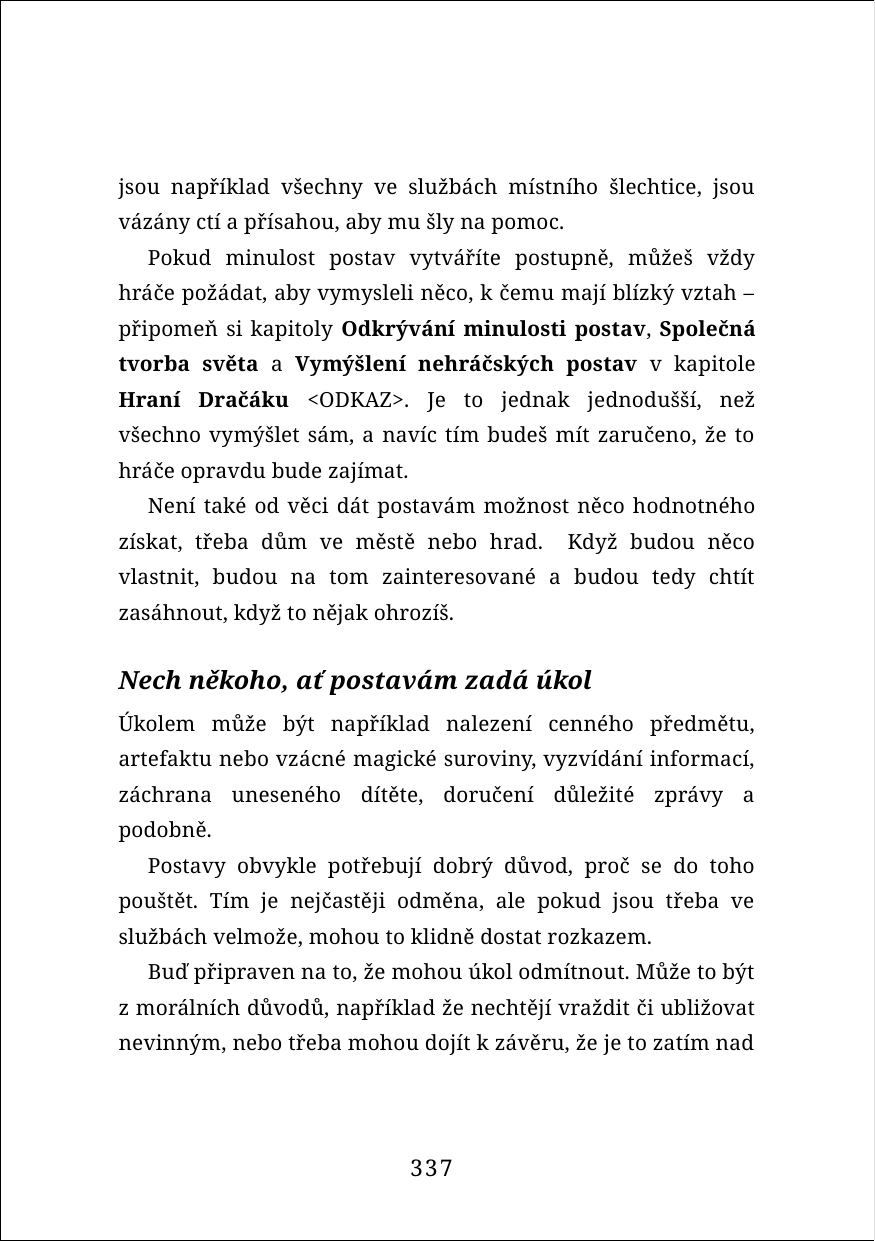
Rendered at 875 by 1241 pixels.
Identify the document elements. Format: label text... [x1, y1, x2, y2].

subtitle Nech někoho, ať postavám zadá úkol [118, 663, 756, 697]
text jsou například všechny ve službách místního šlechtice, jsou vázány ctí a přísahou, aby mu šly na pomoc. Pokud minulost postav vytváříte postupně, můžeš vždy hráče požádat, aby vymysleli něco, k čemu mají blízký vztah – připomeň si kapitoly Odkrývání minulosti postav, Společná tvorba světa a Vymýšlení nehráčských postav v kapitole Hraní Dračáku <ODKAZ>. Je to jednak jednodušší, než všechno vymýšlet sám, a navíc tím budeš mít zaručeno, že to hráče opravdu bude zajímat. Není také od věci dát postavám možnost něco hodnotného získat, třeba dům ve městě nebo hrad. Když budou něco vlastnit, budou na tom zainteresované a budou tedy chtít zasáhnout, když to nějak ohrozíš. [118, 172, 756, 626]
text Úkolem může být například nalezení cenného předmětu, artefaktu nebo vzácné magické suroviny, vyzvídání informací, záchrana uneseného dítěte, doručení důležité zprávy a podobně. Postavy obvykle potřebují dobrý důvod, proč se do toho pouštět. Tím je nejčastěji odměna, ale pokud jsou třeba ve službách velmože, mohou to klidně dostat rozkazem. Buď připraven na to, že mohou úkol odmítnout. Může to být z morálních důvodů, například že nechtějí vraždit či ubližovat nevinným, nebo třeba mohou dojít k závěru, že je to zatím nad [118, 709, 756, 1057]
